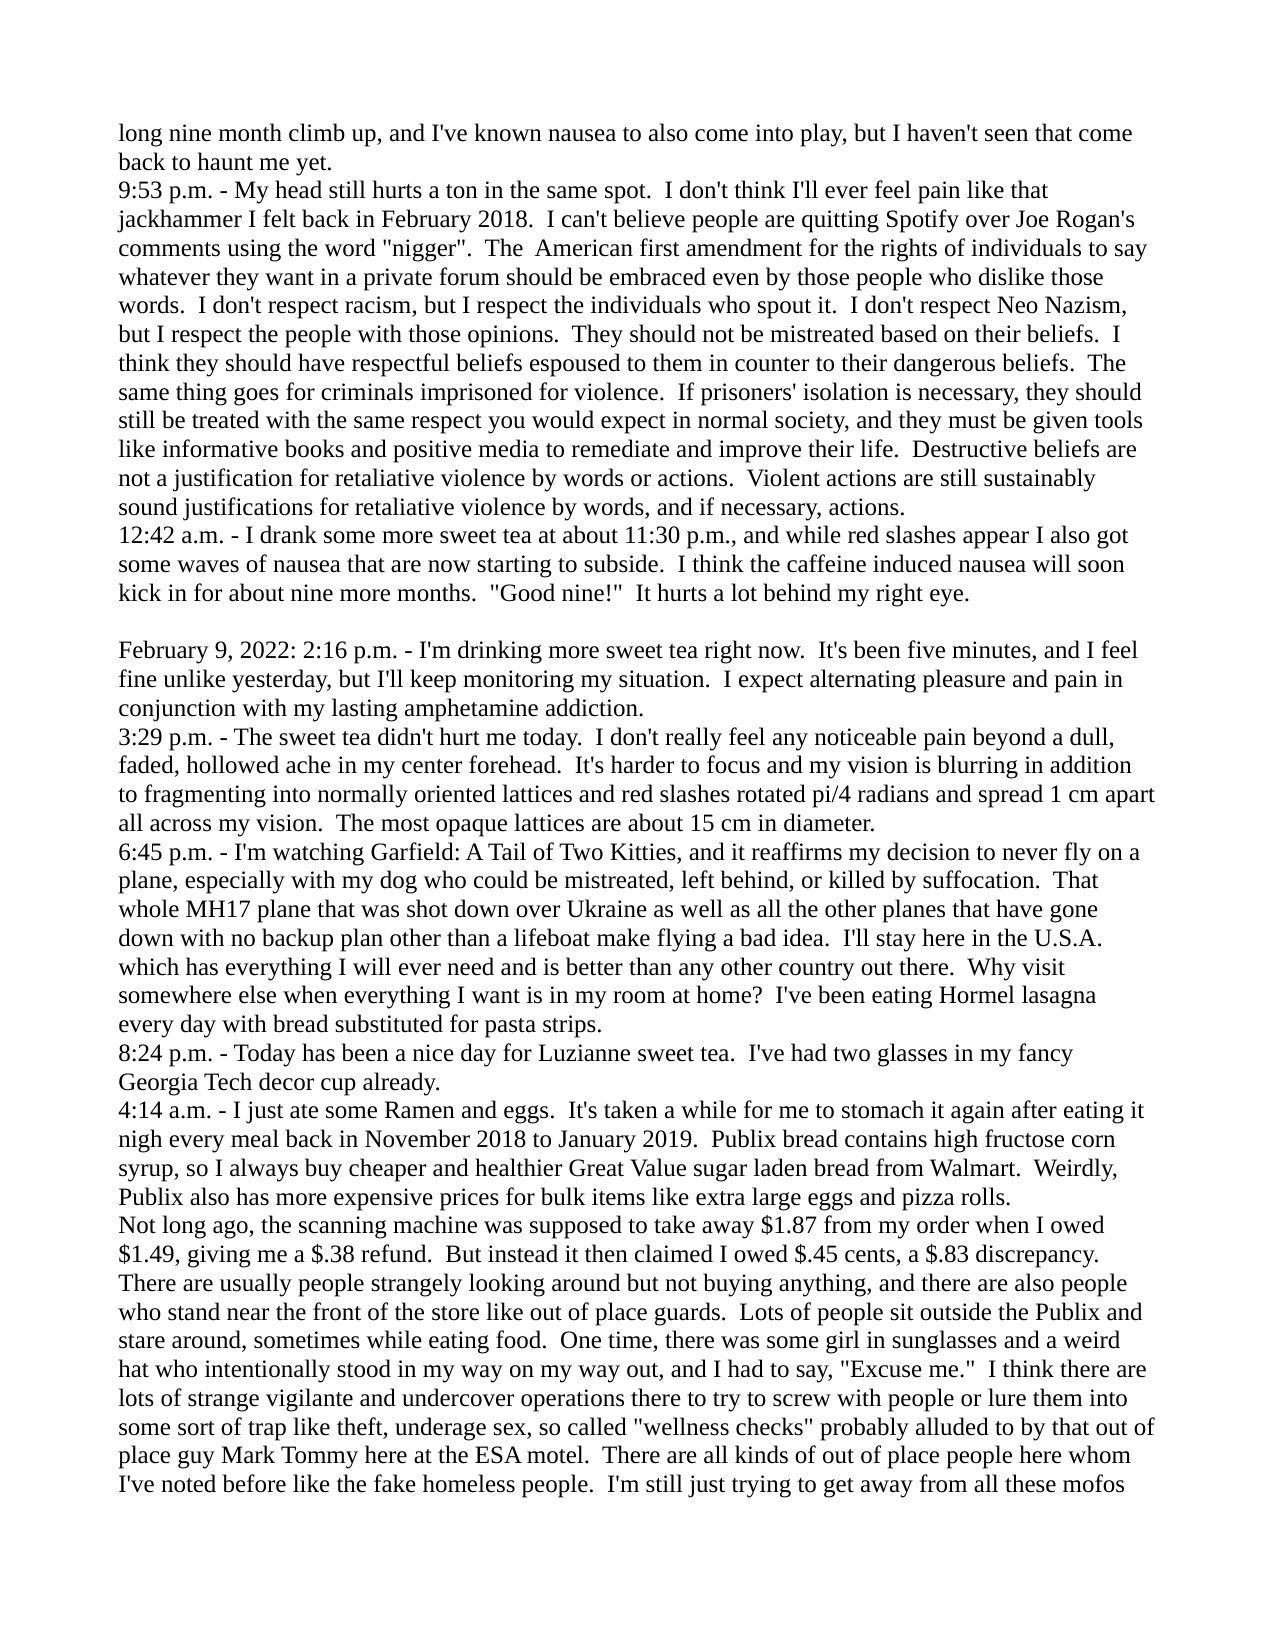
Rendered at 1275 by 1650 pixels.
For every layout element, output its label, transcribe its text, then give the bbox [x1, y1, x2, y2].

text 6:45 p.m. - I'm watching Garfield: A Tail of Two Kitties, and it reaffirms my decision to never fly on a plane, especially with my dog who could be mistreated, left behind, or killed by suffocation. That whole MH17 plane that was shot down over Ukraine as well as all the other planes that have gone down with no backup plan other than a lifeboat make flying a bad idea. I'll stay here in the U.S.A. which has everything I will ever need and is better than any other country out there. Why visit somewhere else when everything I want is in my room at home? I've been eating Hormel lasagna every day with bread substituted for pasta strips. [118, 837, 1157, 1038]
text long nine month climb up, and I've known nausea to also come into play, but I haven't seen that come back to haunt me yet. [118, 118, 1157, 176]
text 9:53 p.m. - My head still hurts a ton in the same spot. I don't think I'll ever feel pain like that jackhammer I felt back in February 2018. I can't believe people are quitting Spotify over Joe Rogan's comments using the word "nigger". The American first amendment for the rights of individuals to say whatever they want in a private forum should be embraced even by those people who dislike those words. I don't respect racism, but I respect the individuals who spout it. I don't respect Neo Nazism, but I respect the people with those opinions. They should not be mistreated based on their beliefs. I think they should have respectful beliefs espoused to them in counter to their dangerous beliefs. The same thing goes for criminals imprisoned for violence. If prisoners' isolation is necessary, they should still be treated with the same respect you would expect in normal society, and they must be given tools like informative books and positive media to remediate and improve their life. Destructive beliefs are not a justification for retaliative violence by words or actions. Violent actions are still sustainably sound justifications for retaliative violence by words, and if necessary, actions. [118, 176, 1157, 521]
text Not long ago, the scanning machine was supposed to take away $1.87 from my order when I owed $1.49, giving me a $.38 refund. But instead it then claimed I owed $.45 cents, a $.83 discrepancy. There are usually people strangely looking around but not buying anything, and there are also people who stand near the front of the store like out of place guards. Lots of people sit outside the Publix and stare around, sometimes while eating food. One time, there was some girl in sunglasses and a weird hat who intentionally stood in my way on my way out, and I had to say, "Excuse me." I think there are lots of strange vigilante and undercover operations there to try to screw with people or lure them into some sort of trap like theft, underage sex, so called "wellness checks" probably alluded to by that out of place guy Mark Tommy here at the ESA motel. There are all kinds of out of place people here whom I've noted before like the fake homeless people. I'm still just trying to get away from all these mofos [118, 1211, 1157, 1498]
text 12:42 a.m. - I drank some more sweet tea at about 11:30 p.m., and while red slashes appear I also got some waves of nausea that are now starting to subside. I think the caffeine induced nausea will soon kick in for about nine more months. "Good nine!" It hurts a lot behind my right eye. [118, 521, 1157, 607]
text 8:24 p.m. - Today has been a nice day for Luzianne sweet tea. I've had two glasses in my fancy Georgia Tech decor cup already. [118, 1038, 1157, 1096]
text February 9, 2022: 2:16 p.m. - I'm drinking more sweet tea right now. It's been five minutes, and I feel fine unlike yesterday, but I'll keep monitoring my situation. I expect alternating pleasure and pain in conjunction with my lasting amphetamine addiction. [118, 636, 1157, 722]
text 4:14 a.m. - I just ate some Ramen and eggs. It's taken a while for me to stomach it again after eating it nigh every meal back in November 2018 to January 2019. Publix bread contains high fructose corn syrup, so I always buy cheaper and healthier Great Value sugar laden bread from Walmart. Weirdly, Publix also has more expensive prices for bulk items like extra large eggs and pizza rolls. [118, 1096, 1157, 1211]
text 3:29 p.m. - The sweet tea didn't hurt me today. I don't really feel any noticeable pain beyond a dull, faded, hollowed ache in my center forehead. It's harder to focus and my vision is blurring in addition to fragmenting into normally oriented lattices and red slashes rotated pi/4 radians and spread 1 cm apart all across my vision. The most opaque lattices are about 15 cm in diameter. [118, 722, 1157, 837]
